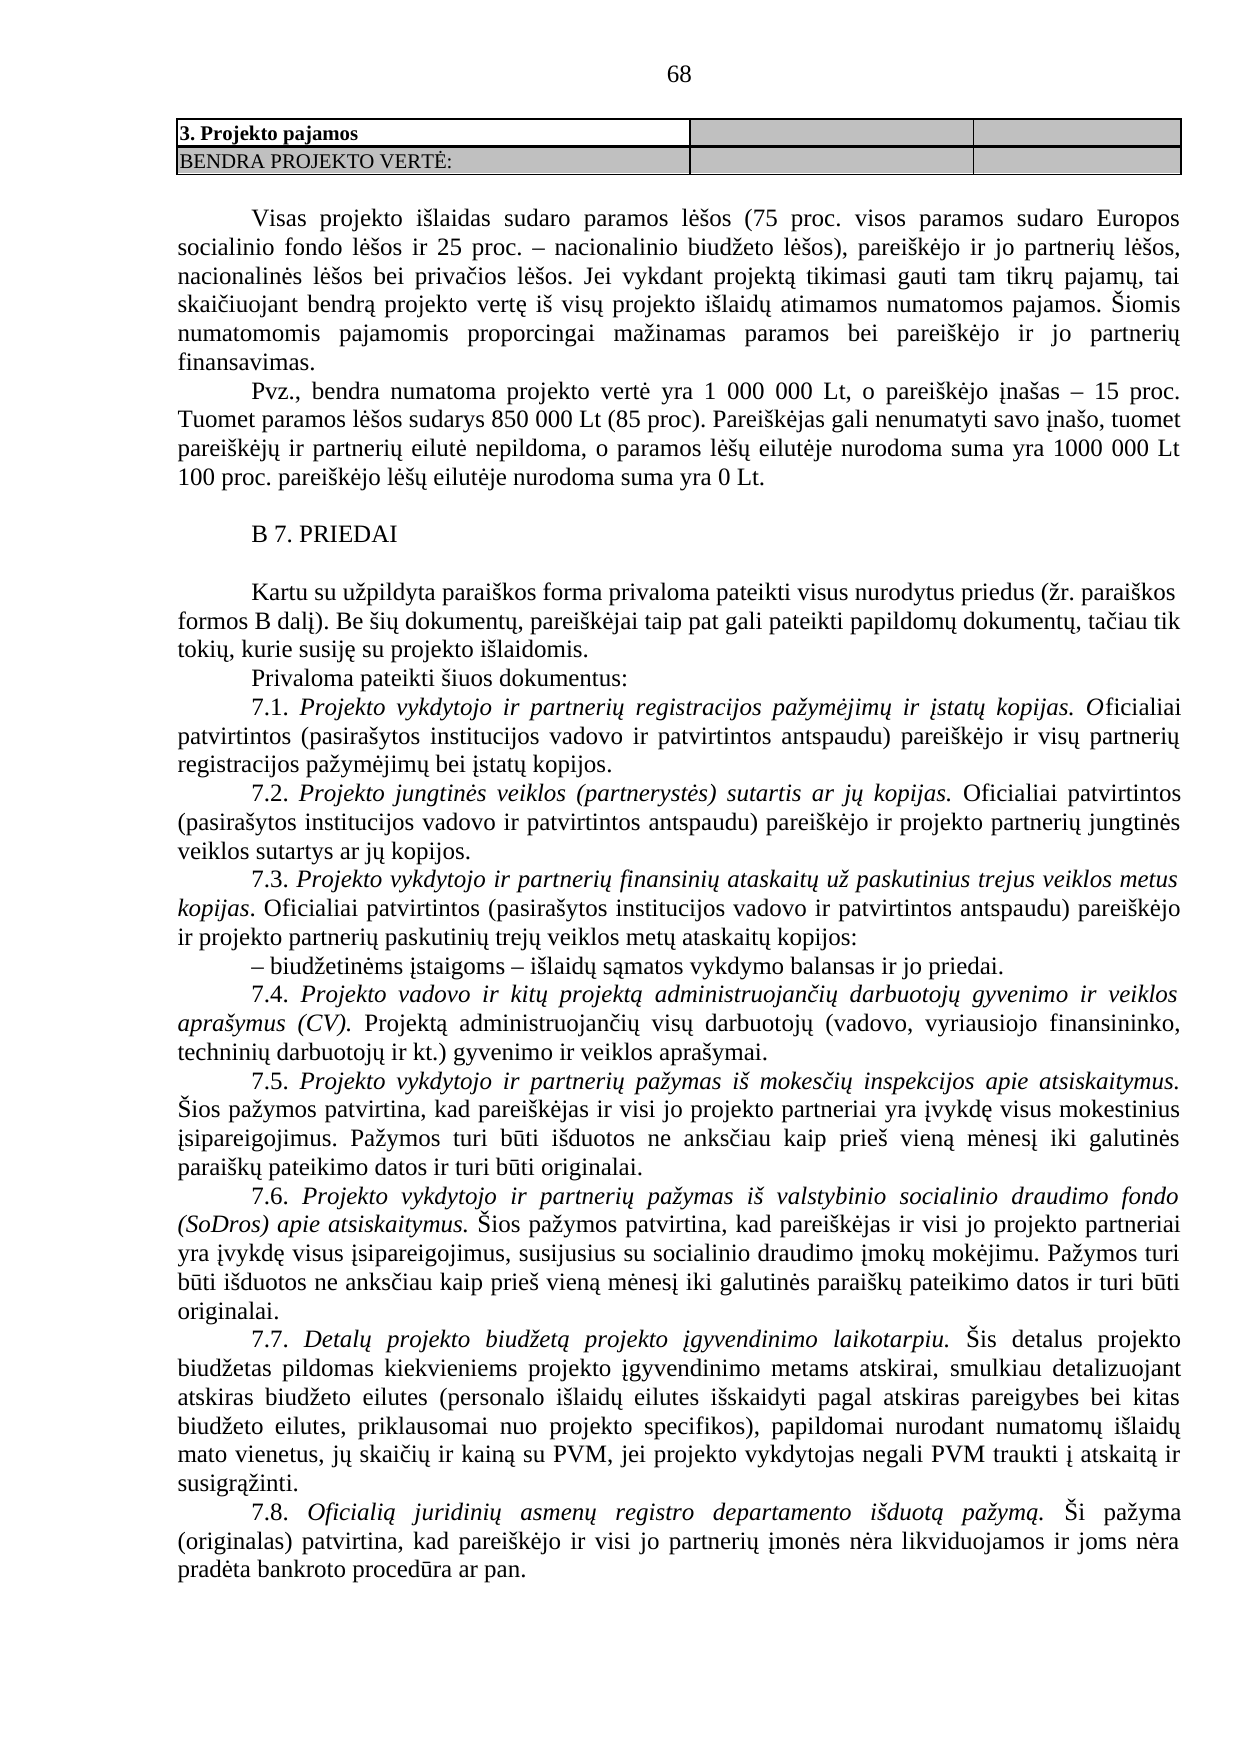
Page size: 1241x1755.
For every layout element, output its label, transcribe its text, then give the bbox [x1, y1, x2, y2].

table_cell [974, 148, 1180, 173]
table_cell [691, 148, 973, 173]
table_cell [691, 120, 973, 145]
table_cell [974, 120, 1180, 145]
text 7.8. Oficialią juridinių asmenų registro departamento išduotą pažymą. Ši pažyma (originalas) patvirtina, kad pareiškėjo ir visi jo partnerių įmonės nėra likviduojamos ir joms nėra pradėta bankroto procedūra ar pan. [177, 1497, 1181, 1583]
text – biudžetinėms įstaigoms – išlaidų sąmatos vykdymo balansas ir jo priedai. [177, 951, 1181, 979]
table_cell 3. Projekto pajamos [178, 120, 689, 145]
text Privaloma pateikti šiuos dokumentus: [177, 663, 1181, 692]
text Kartu su užpildyta paraiškos forma privaloma pateikti visus nurodytus priedus (žr. paraiškos formos B dalį). Be šių dokumentų, pareiškėjai taip pat gali pateikti papildomų dokumentų, tačiau tik tokių, kurie susiję su projekto išlaidomis. [177, 577, 1181, 663]
text 7.6. Projekto vykdytojo ir partnerių pažymas iš valstybinio socialinio draudimo fondo (SoDros) apie atsiskaitymus. Šios pažymos patvirtina, kad pareiškėjas ir visi jo projekto partneriai yra įvykdę visus įsipareigojimus, susijusius su socialinio draudimo įmokų mokėjimu. Pažymos turi būti išduotos ne anksčiau kaip prieš vieną mėnesį iki galutinės paraiškų pateikimo datos ir turi būti originalai. [177, 1181, 1181, 1324]
text 7.1. Projekto vykdytojo ir partnerių registracijos pažymėjimų ir įstatų kopijas. Oficialiai patvirtintos (pasirašytos institucijos vadovo ir patvirtintos antspaudu) pareiškėjo ir visų partnerių registracijos pažymėjimų bei įstatų kopijos. [177, 692, 1181, 778]
text B 7. PRIEDAI [177, 519, 1181, 548]
text Pvz., bendra numatoma projekto vertė yra 1 000 000 Lt, o pareiškėjo įnašas – 15 proc. Tuomet paramos lėšos sudarys 850 000 Lt (85 proc). Pareiškėjas gali nenumatyti savo įnašo, tuomet pareiškėjų ir partnerių eilutė nepildoma, o paramos lėšų eilutėje nurodoma suma yra 1000 000 Lt 100 proc. pareiškėjo lėšų eilutėje nurodoma suma yra 0 Lt. [177, 376, 1181, 491]
text 7.7. Detalų projekto biudžetą projekto įgyvendinimo laikotarpiu. Šis detalus projekto biudžetas pildomas kiekvieniems projekto įgyvendinimo metams atskirai, smulkiau detalizuojant atskiras biudžeto eilutes (personalo išlaidų eilutes išskaidyti pagal atskiras pareigybes bei kitas biudžeto eilutes, priklausomai nuo projekto specifikos), papildomai nurodant numatomų išlaidų mato vienetus, jų skaičių ir kainą su PVM, jei projekto vykdytojas negali PVM traukti į atskaitą ir susigrąžinti. [177, 1324, 1181, 1497]
text 7.5. Projekto vykdytojo ir partnerių pažymas iš mokesčių inspekcijos apie atsiskaitymus. Šios pažymos patvirtina, kad pareiškėjas ir visi jo projekto partneriai yra įvykdę visus mokestinius įsipareigojimus. Pažymos turi būti išduotos ne anksčiau kaip prieš vieną mėnesį iki galutinės paraiškų pateikimo datos ir turi būti originalai. [177, 1066, 1181, 1181]
text 7.3. Projekto vykdytojo ir partnerių finansinių ataskaitų už paskutinius trejus veiklos metus kopijas. Oficialiai patvirtintos (pasirašytos institucijos vadovo ir patvirtintos antspaudu) pareiškėjo ir projekto partnerių paskutinių trejų veiklos metų ataskaitų kopijos: [177, 864, 1181, 951]
table_cell BENDRA PROJEKTO VERTĖ: [178, 148, 689, 173]
text 7.2. Projekto jungtinės veiklos (partnerystės) sutartis ar jų kopijas. Oficialiai patvirtintos (pasirašytos institucijos vadovo ir patvirtintos antspaudu) pareiškėjo ir projekto partnerių jungtinės veiklos sutartys ar jų kopijos. [177, 778, 1181, 864]
text Visas projekto išlaidas sudaro paramos lėšos (75 proc. visos paramos sudaro Europos socialinio fondo lėšos ir 25 proc. – nacionalinio biudžeto lėšos), pareiškėjo ir jo partnerių lėšos, nacionalinės lėšos bei privačios lėšos. Jei vykdant projektą tikimasi gauti tam tikrų pajamų, tai skaičiuojant bendrą projekto vertę iš visų projekto išlaidų atimamos numatomos pajamos. Šiomis numatomomis pajamomis proporcingai mažinamas paramos bei pareiškėjo ir jo partnerių finansavimas. [177, 203, 1181, 376]
text 7.4. Projekto vadovo ir kitų projektą administruojančių darbuotojų gyvenimo ir veiklos aprašymus (CV). Projektą administruojančių visų darbuotojų (vadovo, vyriausiojo finansininko, techninių darbuotojų ir kt.) gyvenimo ir veiklos aprašymai. [177, 979, 1181, 1066]
